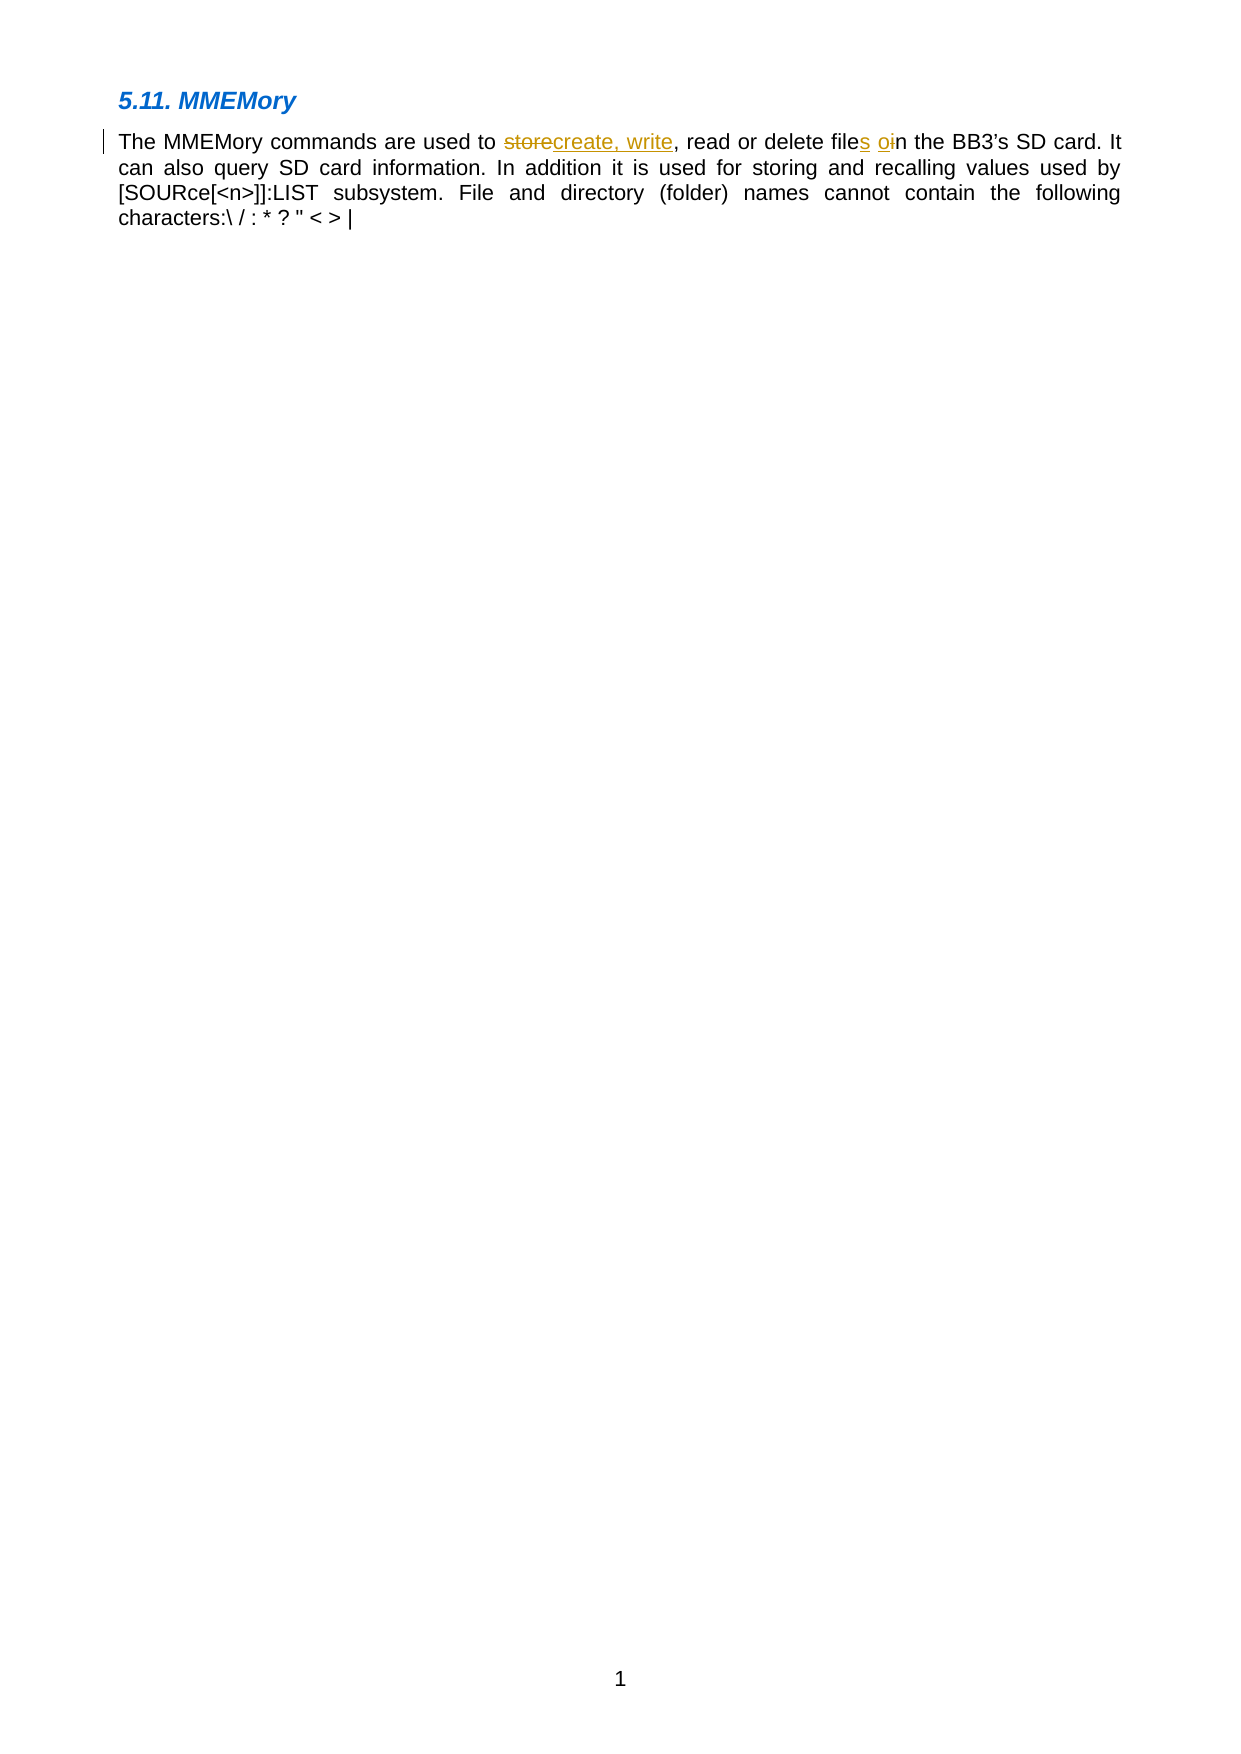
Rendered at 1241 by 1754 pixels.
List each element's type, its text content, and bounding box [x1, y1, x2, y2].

text The MMEMory commands are used to create, write, read or delete files on the BB3’s SD card. It can also query SD card information. In addition it is used for storing and recalling values used by [SOURce[<n>]]:LIST subsystem. File and directory (folder) names cannot contain the following characters:\ / : * ? " < > | [118, 129, 1122, 230]
subtitle MMEMory [118, 86, 1122, 114]
